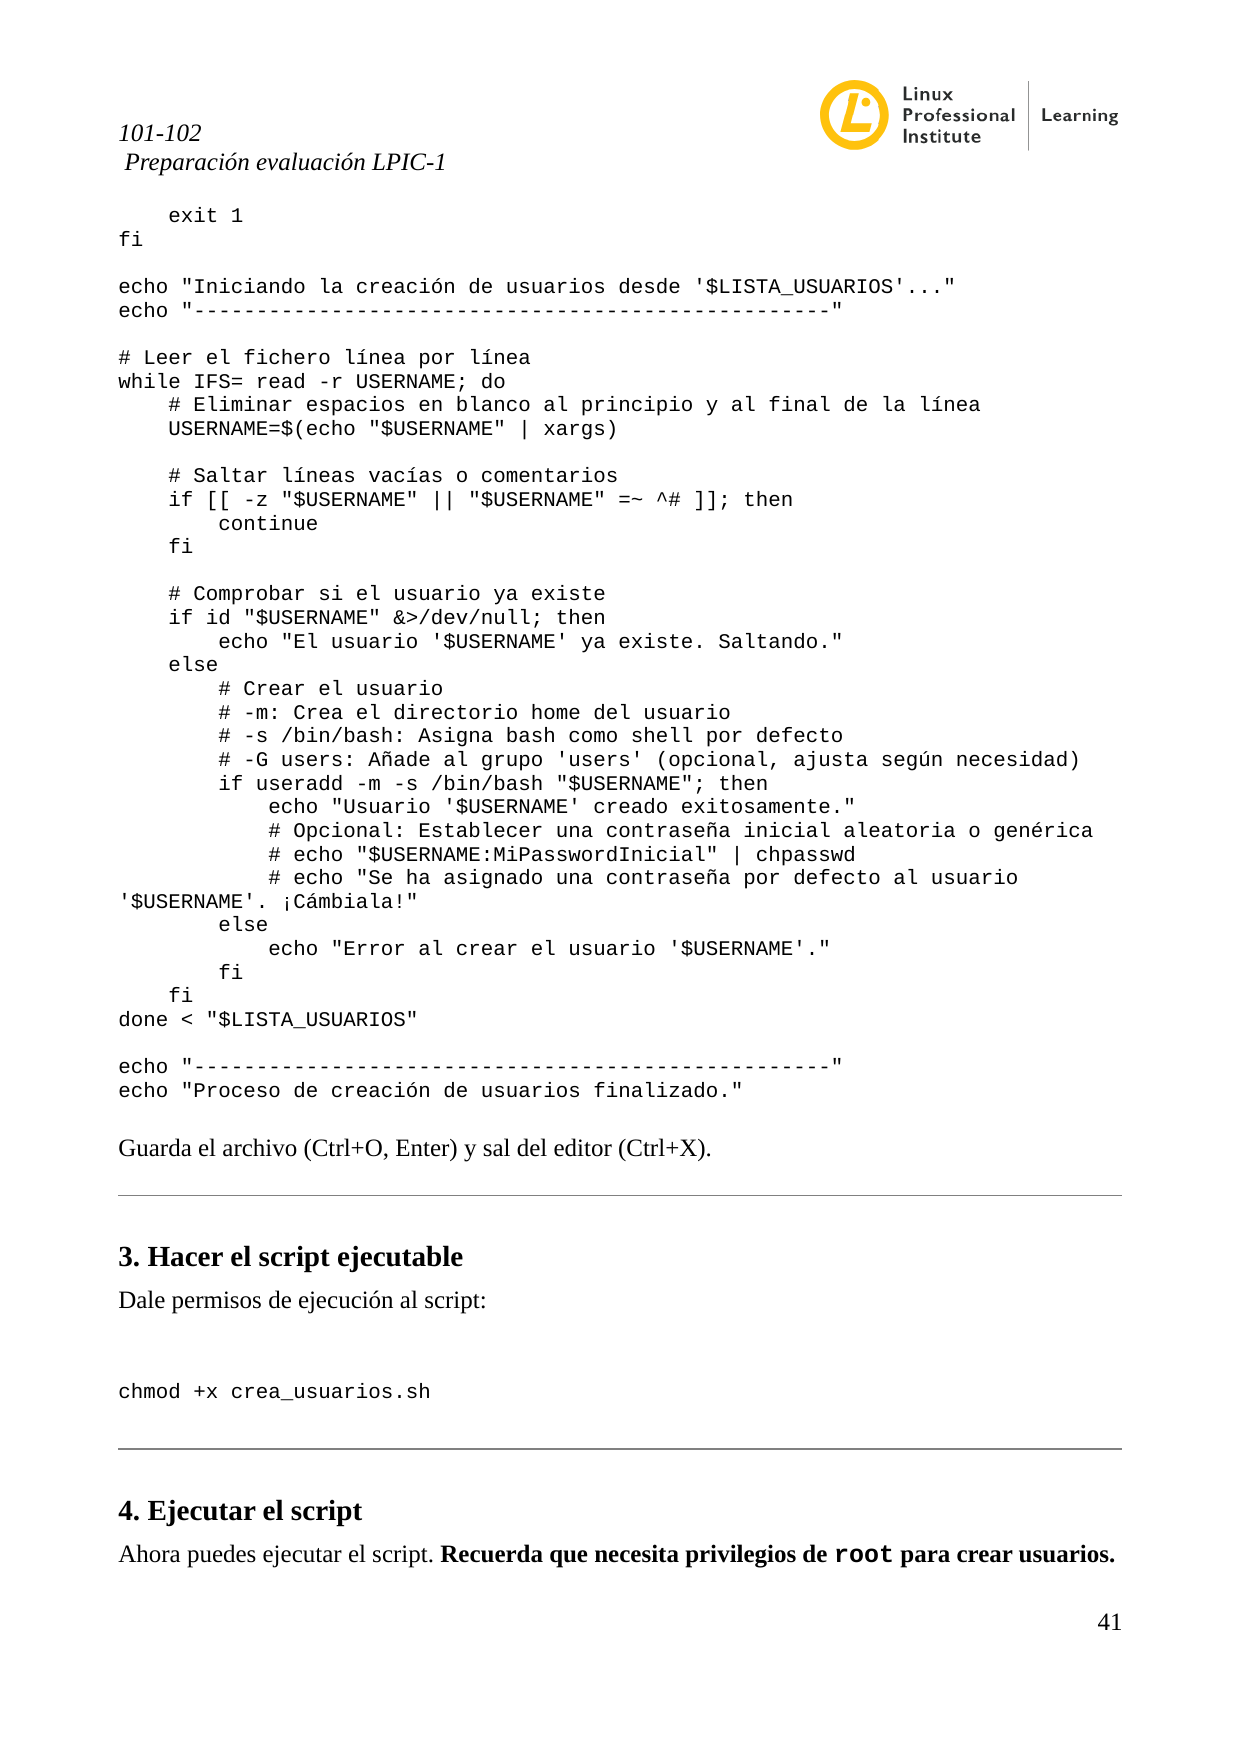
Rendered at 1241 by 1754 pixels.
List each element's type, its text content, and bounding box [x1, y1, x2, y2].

text continue [118, 512, 1122, 536]
text # Saltar líneas vacías o comentarios [118, 465, 1122, 489]
text echo "Error al crear el usuario '$USERNAME'." [118, 938, 1122, 962]
text fi [118, 229, 1122, 252]
text Ahora puedes ejecutar el script. Recuerda que necesita privilegios de root para crear usuarios. [118, 1539, 1122, 1570]
text echo "Iniciando la creación de usuarios desde '$LISTA_USUARIOS'..." [118, 276, 1122, 300]
text Dale permisos de ejecución al script: [118, 1286, 1122, 1314]
text # -s /bin/bash: Asigna bash como shell por defecto [118, 725, 1122, 749]
text if [[ -z "$USERNAME" || "$USERNAME" =~ ^# ]]; then [118, 489, 1122, 512]
text while IFS= read -r USERNAME; do [118, 371, 1122, 394]
text if useradd -m -s /bin/bash "$USERNAME"; then [118, 773, 1122, 796]
text fi [118, 536, 1122, 560]
text done < "$LISTA_USUARIOS" [118, 1009, 1122, 1033]
text # Crear el usuario [118, 678, 1122, 702]
text # echo "Se ha asignado una contraseña por defecto al usuario '$USERNAME'. ¡Cámbiala!" [118, 867, 1122, 914]
text Guarda el archivo (Ctrl+O, Enter) y sal del editor (Ctrl+X). [118, 1133, 1122, 1162]
text # echo "$USERNAME:MiPasswordInicial" | chpasswd [118, 843, 1122, 867]
text # Eliminar espacios en blanco al principio y al final de la línea [118, 394, 1122, 418]
subtitle 3. Hacer el script ejecutable [118, 1239, 1122, 1273]
text echo "Proceso de creación de usuarios finalizado." [118, 1080, 1122, 1104]
text # -m: Crea el directorio home del usuario [118, 702, 1122, 725]
text exit 1 [118, 205, 1122, 229]
text else [118, 914, 1122, 938]
text echo "Usuario '$USERNAME' creado exitosamente." [118, 796, 1122, 820]
text echo "---------------------------------------------------" [118, 1056, 1122, 1080]
text else [118, 654, 1122, 678]
text echo "---------------------------------------------------" [118, 300, 1122, 323]
text fi [118, 985, 1122, 1009]
text chmod +x crea_usuarios.sh [118, 1381, 1122, 1404]
text if id "$USERNAME" &>/dev/null; then [118, 607, 1122, 631]
picture [819, 79, 1119, 151]
subtitle 4. Ejecutar el script [118, 1493, 1122, 1526]
text echo "El usuario '$USERNAME' ya existe. Saltando." [118, 631, 1122, 654]
text # -G users: Añade al grupo 'users' (opcional, ajusta según necesidad) [118, 749, 1122, 773]
text USERNAME=$(echo "$USERNAME" | xargs) [118, 418, 1122, 442]
text # Opcional: Establecer una contraseña inicial aleatoria o genérica [118, 820, 1122, 843]
text fi [118, 962, 1122, 985]
text # Leer el fichero línea por línea [118, 347, 1122, 371]
text # Comprobar si el usuario ya existe [118, 583, 1122, 607]
